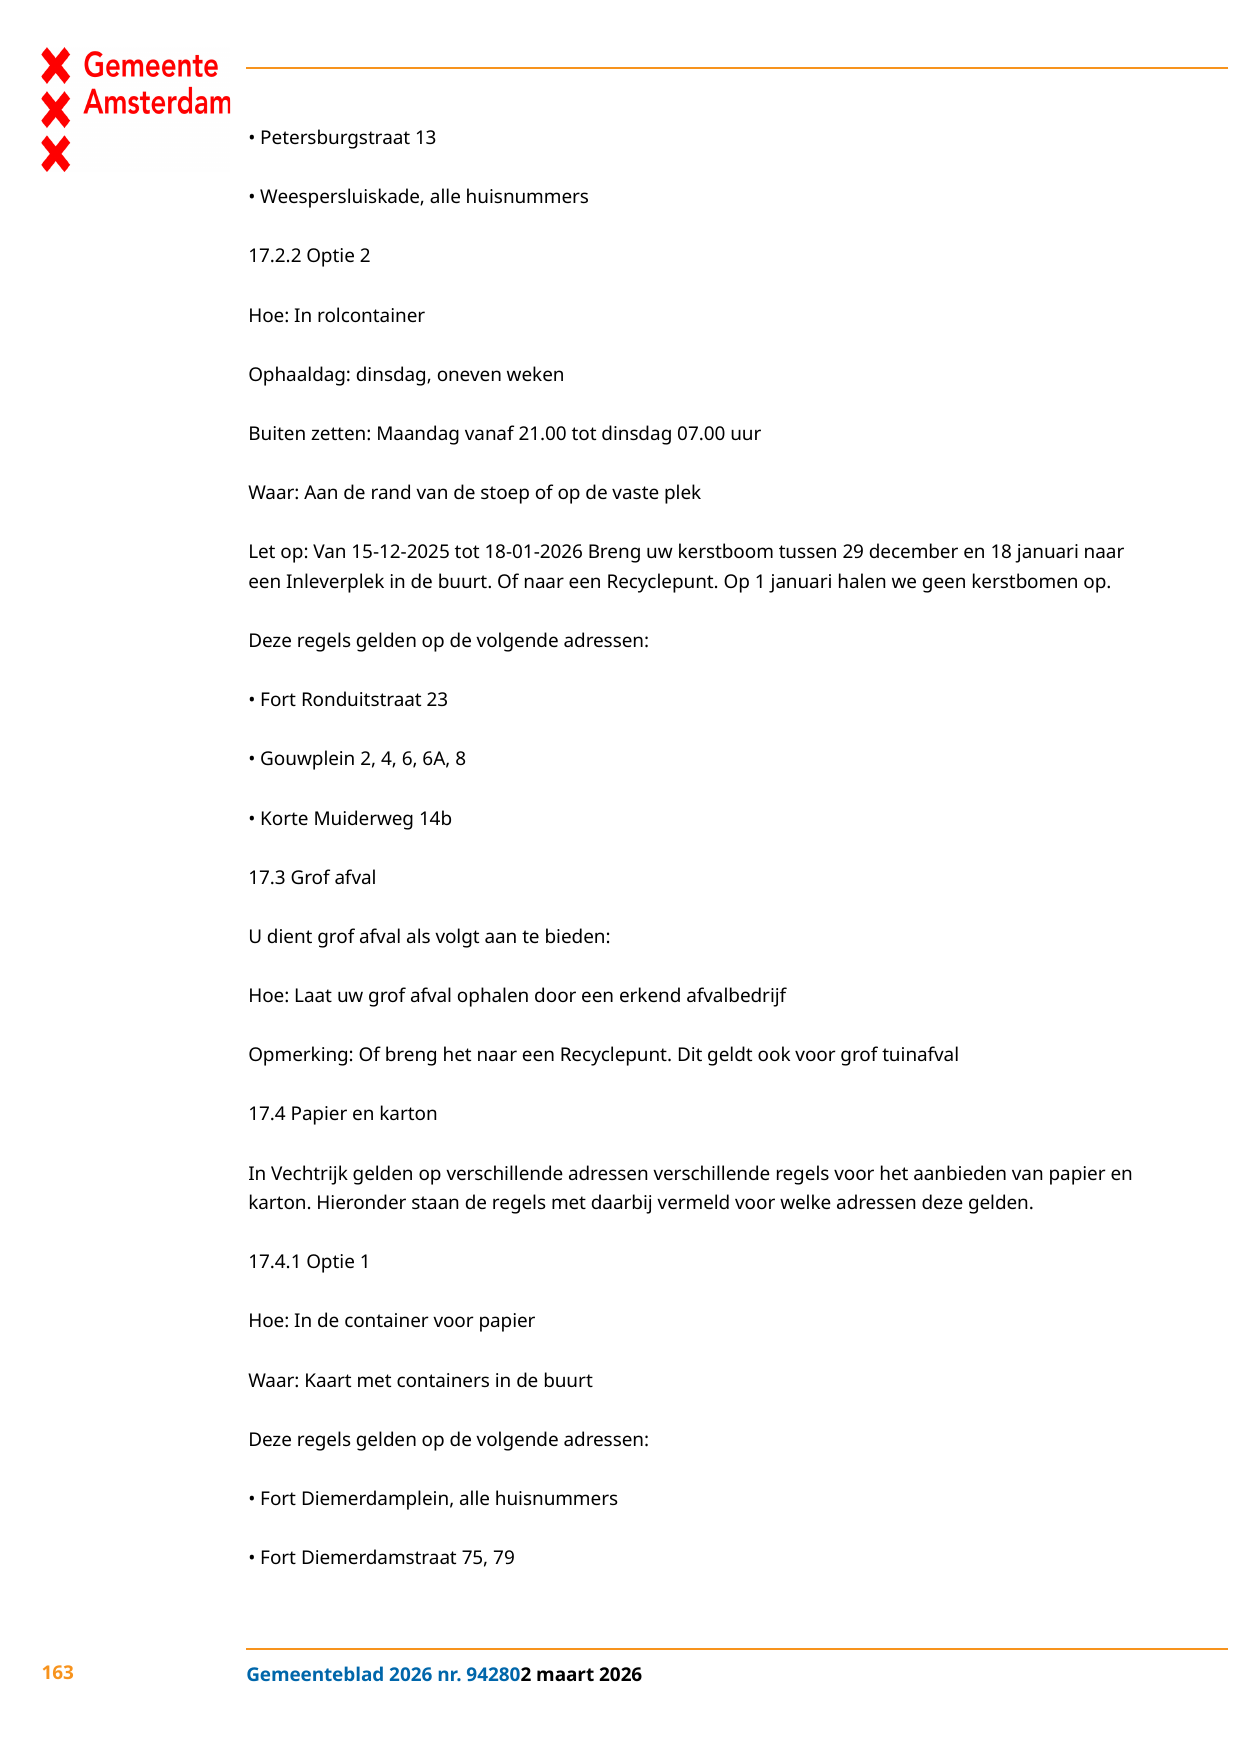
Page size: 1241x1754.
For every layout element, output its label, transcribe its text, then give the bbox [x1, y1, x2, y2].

text 17.2.2 Optie 2 [248, 243, 1152, 268]
text Waar: Aan de rand van de stoep of op de vaste plek [248, 479, 1152, 505]
text 17.3 Grof afval [248, 864, 1152, 890]
text Hoe: Laat uw grof afval ophalen door een erkend afvalbedrijf [248, 982, 1152, 1008]
text Let op: Van 15-12-2025 tot 18-01-2026 Breng uw kerstboom tussen 29 december en 18 januari naar een Inleverplek in de buurt. Of naar een Recyclepunt. Op 1 januari halen we geen kerstbomen op. [248, 538, 1152, 594]
text 17.4.1 Optie 1 [248, 1248, 1152, 1274]
text In Vechtrijk gelden op verschillende adressen verschillende regels voor het aanbieden van papier en karton. Hieronder staan de regels met daarbij vermeld voor welke adressen deze gelden. [248, 1160, 1152, 1215]
text Hoe: In de container voor papier [248, 1308, 1152, 1333]
text Hoe: In rolcontainer [248, 302, 1152, 328]
text Deze regels gelden op de volgende adressen: [248, 627, 1152, 653]
text Ophaaldag: dinsdag, oneven weken [248, 361, 1152, 387]
text Opmerking: Of breng het naar een Recyclepunt. Dit geldt ook voor grof tuinafval [248, 1041, 1152, 1067]
text 17.4 Papier en karton [248, 1101, 1152, 1126]
text • Korte Muiderweg 14b [248, 805, 1152, 831]
text Waar: Kaart met containers in de buurt [248, 1367, 1152, 1393]
text • Fort Diemerdamplein, alle huisnummers [248, 1485, 1152, 1511]
text • Petersburgstraat 13 [248, 124, 1152, 150]
text • Fort Diemerdamstraat 75, 79 [248, 1544, 1152, 1570]
text • Gouwplein 2, 4, 6, 6A, 8 [248, 746, 1152, 771]
text U dient grof afval als volgt aan te bieden: [248, 923, 1152, 949]
text Deze regels gelden op de volgende adressen: [248, 1426, 1152, 1452]
picture [41, 47, 231, 172]
text • Fort Ronduitstraat 23 [248, 686, 1152, 712]
text • Weespersluiskade, alle huisnummers [248, 183, 1152, 209]
text Buiten zetten: Maandag vanaf 21.00 tot dinsdag 07.00 uur [248, 420, 1152, 446]
